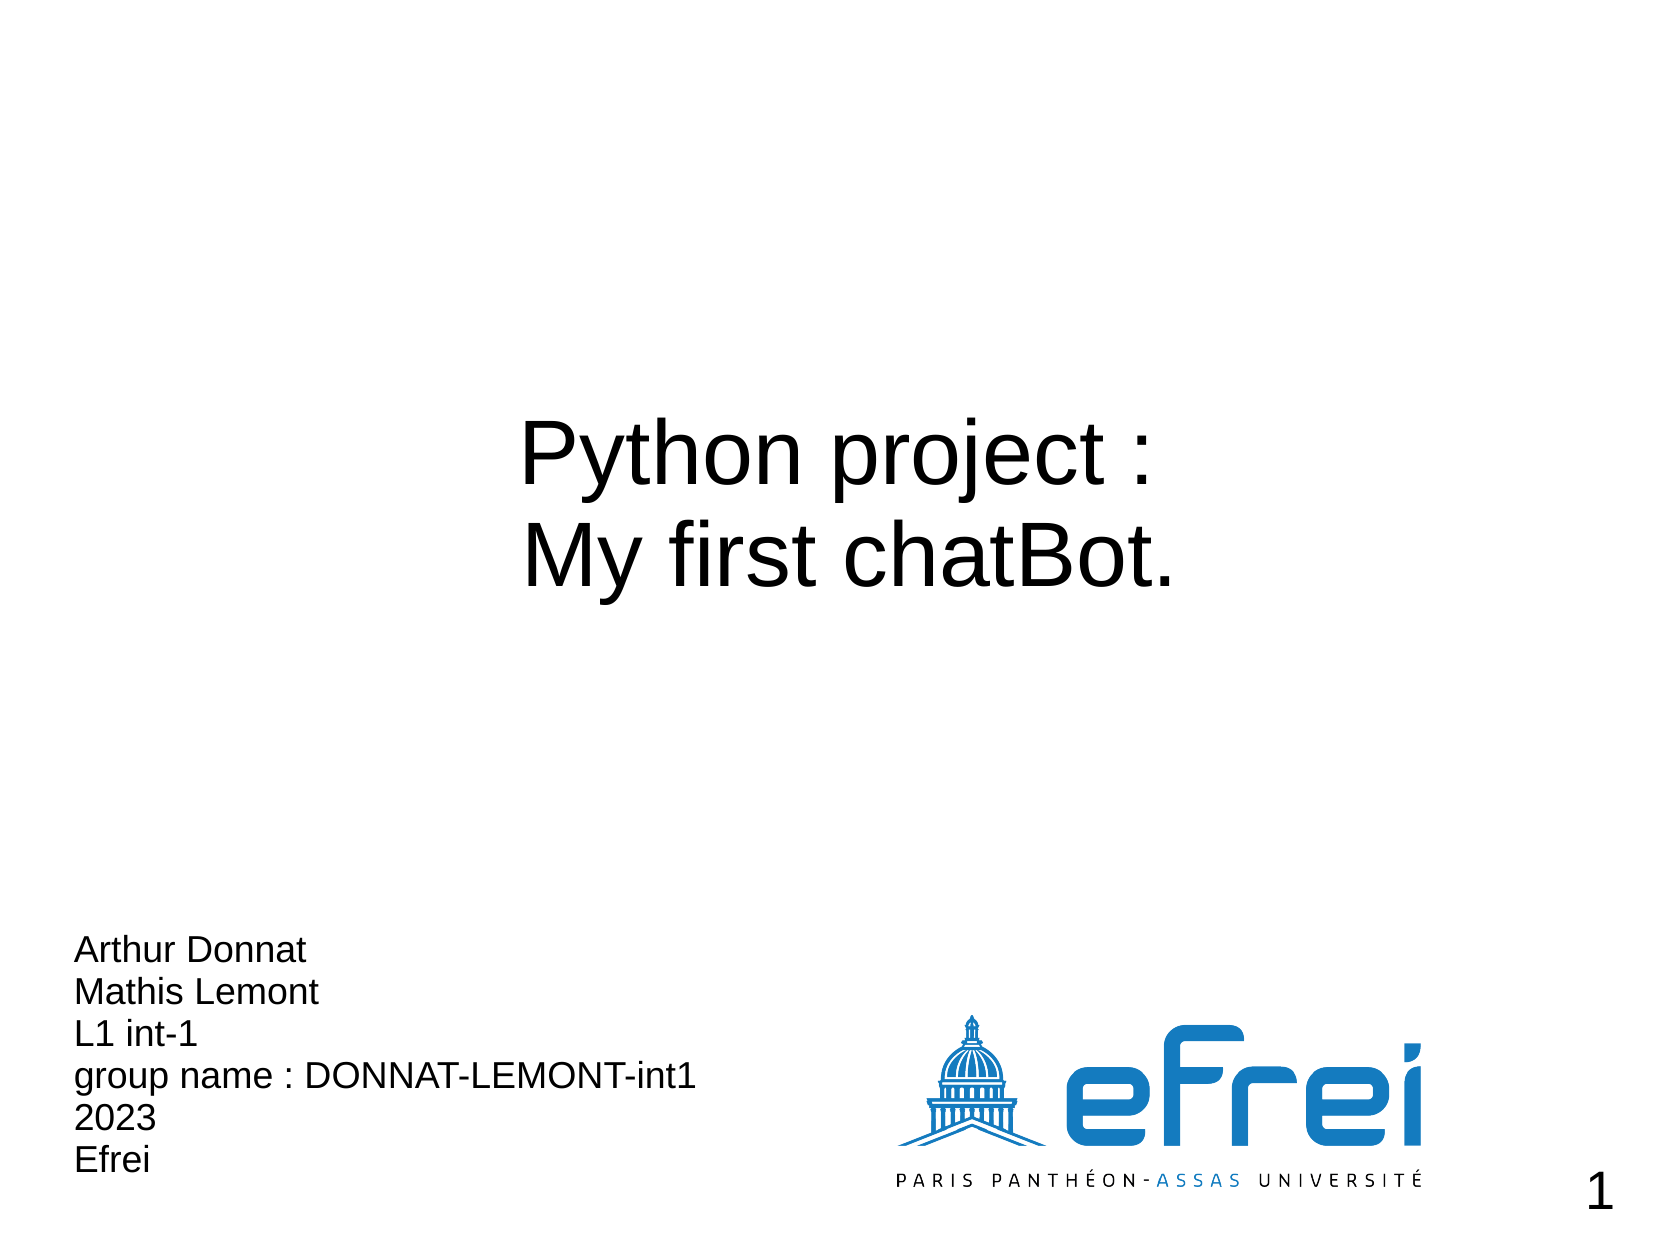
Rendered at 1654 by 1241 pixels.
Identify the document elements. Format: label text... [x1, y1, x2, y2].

text_box 1 [1570, 1152, 1642, 1229]
title Python project : My first chatBot. [106, 401, 1595, 607]
text_box Arthur Donnat Mathis Lemont L1 int-1 group name : DONNAT-LEMONT-int1 2023 Efrei [59, 921, 945, 1189]
picture [945, 1015, 1421, 1187]
